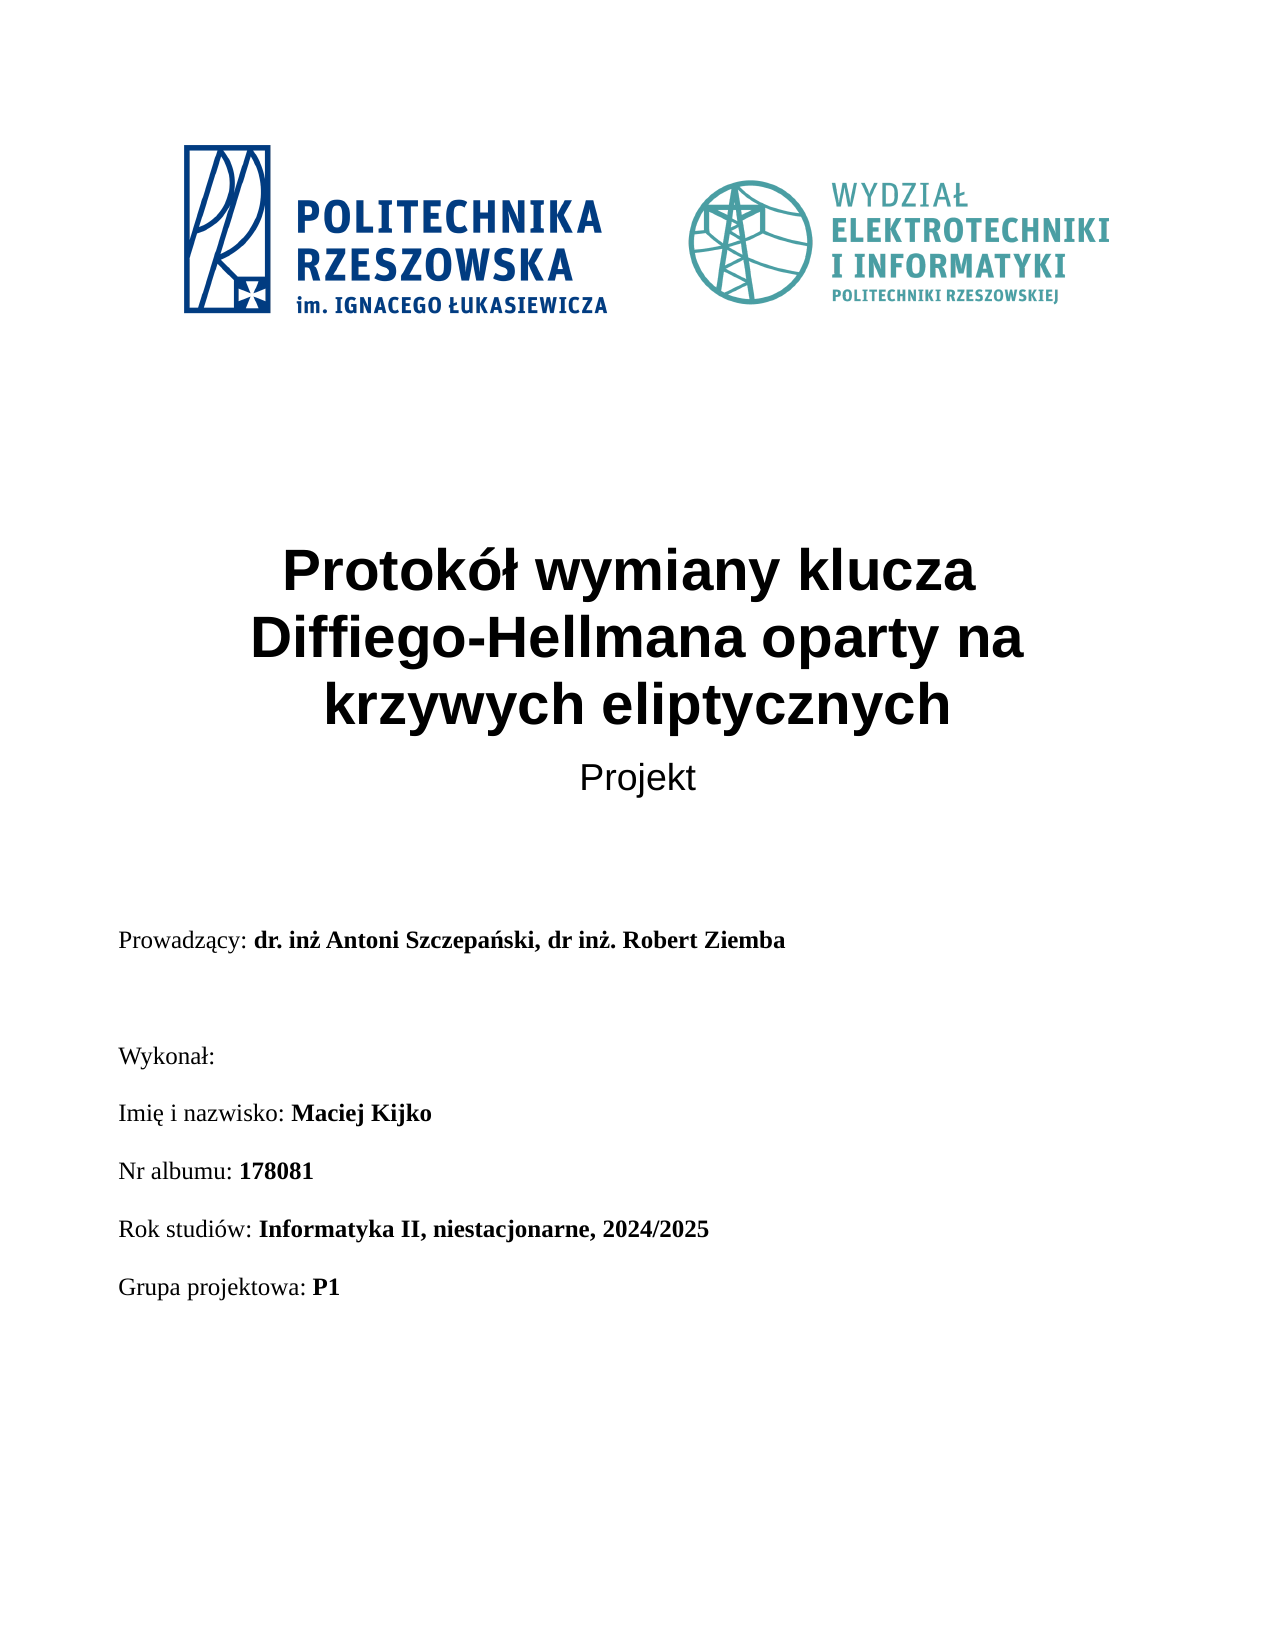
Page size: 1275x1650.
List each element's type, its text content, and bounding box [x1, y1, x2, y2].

picture [122, 135, 629, 356]
subtitle Projekt [118, 755, 1157, 798]
text Prowadzący: dr. inż Antoni Szczepański, dr inż. Robert Ziemba [118, 925, 1157, 954]
picture [650, 142, 1147, 343]
text Wykonał: [118, 1041, 1157, 1069]
text Imię i nazwisko: Maciej Kijko [118, 1098, 1157, 1127]
title Protokół wymiany klucza Diffiego-Hellmana oparty na krzywych eliptycznych [118, 535, 1157, 736]
text Grupa projektowa: P1 [118, 1272, 1157, 1300]
text Rok studiów: Informatyka II, niestacjonarne, 2024/2025 [118, 1214, 1157, 1243]
text Nr albumu: 178081 [118, 1156, 1157, 1185]
